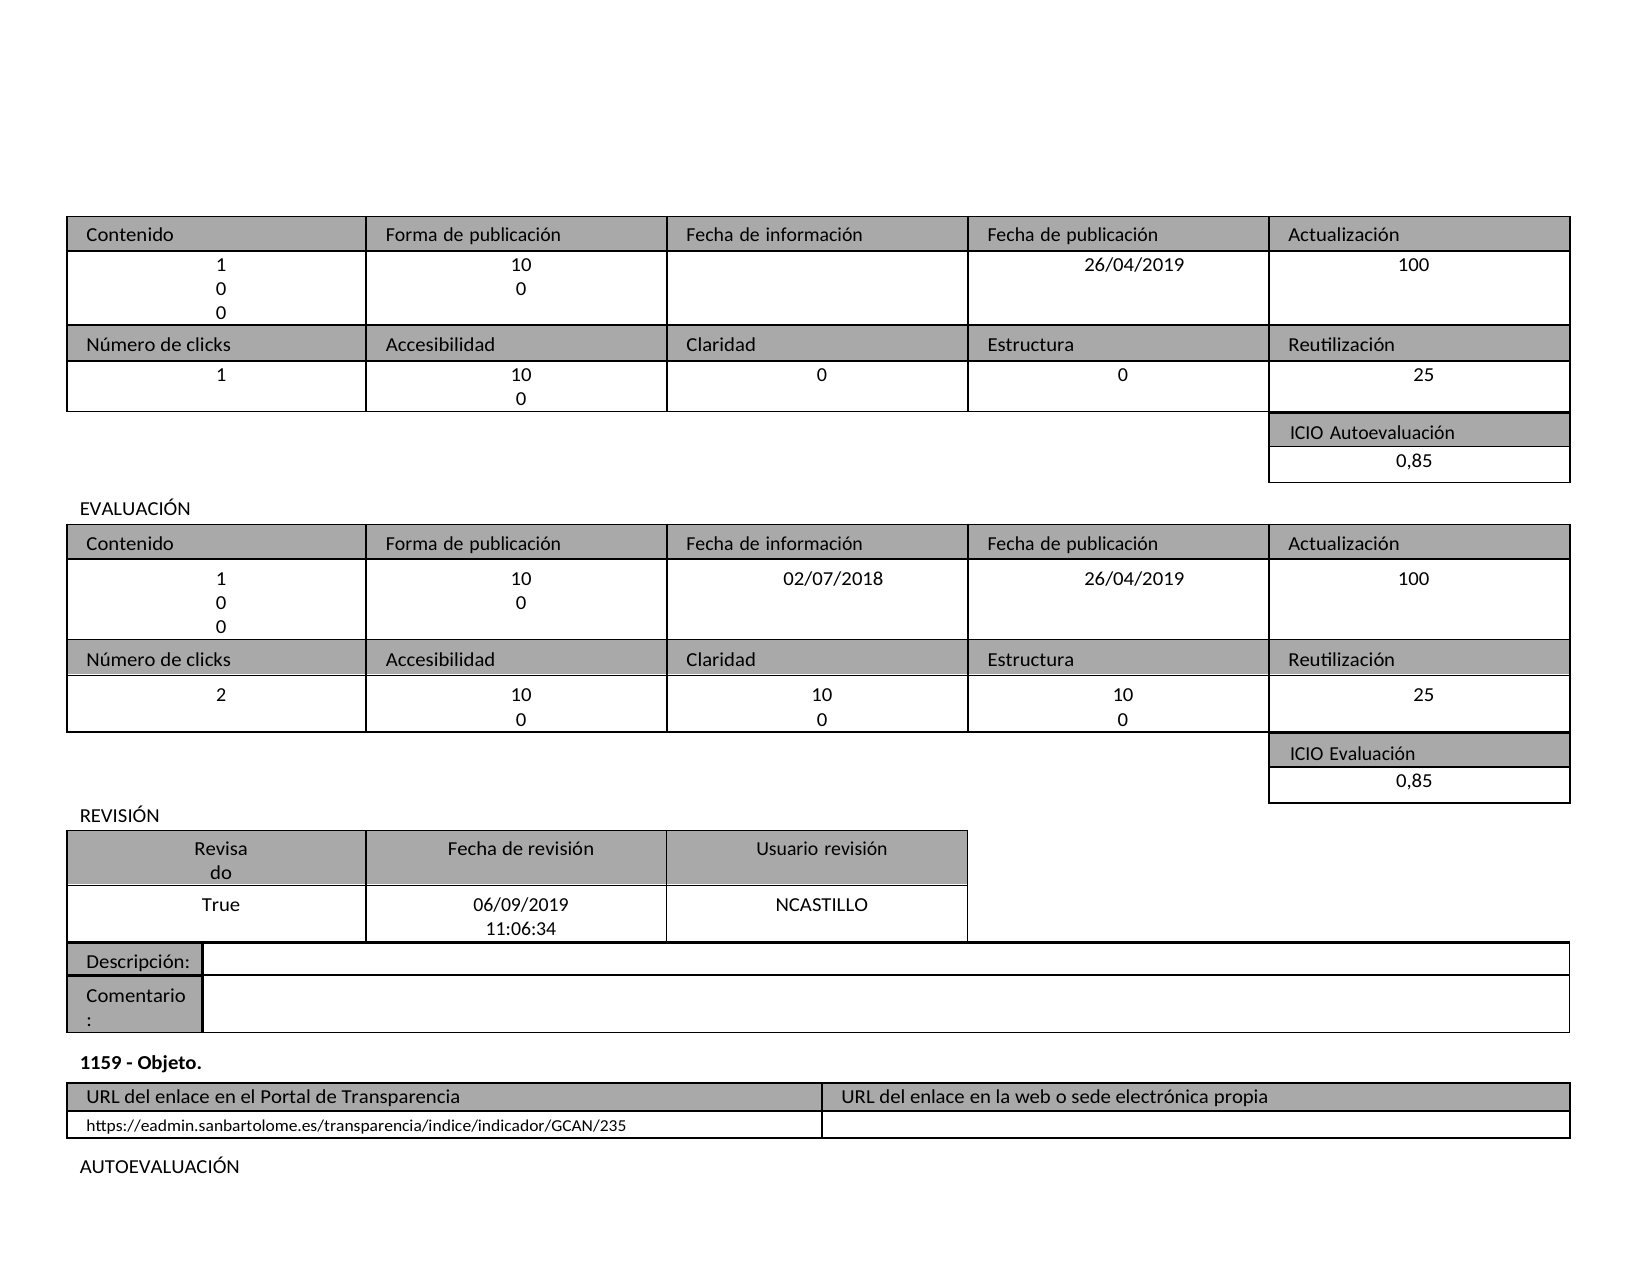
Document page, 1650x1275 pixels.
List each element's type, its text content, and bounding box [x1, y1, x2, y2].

table_cell 1 [68, 362, 365, 411]
table_cell 100 [68, 560, 365, 638]
table_cell 0,85 [1270, 768, 1569, 802]
text REVISIÓN [79, 803, 1594, 828]
table_header [968, 830, 1569, 941]
table_cell Claridad [668, 326, 967, 360]
table_cell ICIO Evaluación [1270, 734, 1569, 766]
table_header Contenido [68, 217, 365, 250]
table_cell 25 [1270, 362, 1569, 411]
table_cell 100 [1270, 252, 1569, 324]
table_cell Estructura [969, 640, 1268, 674]
table_cell Reutilización [1270, 326, 1569, 360]
table_cell 100 [668, 676, 967, 731]
table_cell 100 [367, 676, 666, 731]
table_header Contenido [68, 525, 365, 558]
table_cell 26/04/2019 [969, 252, 1268, 324]
table_header URL del enlace en la web o sede electrónica propia [823, 1084, 1569, 1110]
table_cell Accesibilidad [367, 640, 666, 674]
table_cell 26/04/2019 [969, 560, 1268, 638]
text EVALUACIÓN [79, 496, 1594, 520]
table_cell Estructura [969, 326, 1268, 360]
table_cell Número de clicks [68, 326, 365, 360]
table_header Forma de publicación [367, 217, 666, 250]
table_cell 25 [1270, 676, 1569, 731]
table_cell 0 [969, 362, 1268, 411]
table_cell [204, 976, 1569, 1032]
table_cell 0,85 [1270, 447, 1569, 482]
table_cell Reutilización [1270, 640, 1569, 674]
table_cell 02/07/2018 [668, 560, 967, 638]
table_cell 100 [969, 676, 1268, 731]
table_cell [67, 733, 1268, 802]
table_cell 2 [68, 676, 365, 731]
table_header Fecha de revisión [367, 831, 666, 884]
table_cell 0 [668, 362, 967, 411]
table_cell NCASTILLO [667, 886, 967, 941]
table_header Forma de publicación [367, 525, 666, 558]
table_cell Comentario: [68, 977, 201, 1032]
table_cell Descripción: [68, 944, 201, 974]
table_cell True [68, 886, 365, 941]
table_header Actualización [1270, 217, 1569, 250]
text 1159 - Objeto. [79, 1050, 1594, 1074]
table_header Fecha de información [668, 525, 967, 558]
table_header Revisado [68, 831, 365, 884]
table_cell https://eadmin.sanbartolome.es/transparencia/indice/indicador/GCAN/235 [68, 1112, 821, 1137]
table_cell [67, 412, 1268, 482]
table_cell Claridad [668, 640, 967, 674]
table_header Usuario revisión [667, 831, 967, 884]
table_header Fecha de información [668, 217, 967, 250]
table_cell 100 [367, 252, 666, 324]
table_cell 100 [367, 362, 666, 411]
table_cell 100 [367, 560, 666, 638]
table_cell [823, 1112, 1569, 1137]
table_cell 100 [68, 252, 365, 324]
table_cell Número de clicks [68, 640, 365, 674]
table_header Actualización [1270, 525, 1569, 558]
table_cell [204, 944, 1569, 974]
table_header Fecha de publicación [969, 217, 1268, 250]
table_cell 100 [1270, 560, 1569, 638]
table_header Fecha de publicación [969, 525, 1268, 558]
table_cell Accesibilidad [367, 326, 666, 360]
table_cell 06/09/2019 11:06:34 [367, 886, 666, 941]
table_cell ICIO Autoevaluación [1270, 414, 1569, 446]
table_cell [668, 252, 967, 324]
text AUTOEVALUACIÓN [79, 1155, 1594, 1179]
table_header URL del enlace en el Portal de Transparencia [68, 1084, 821, 1110]
